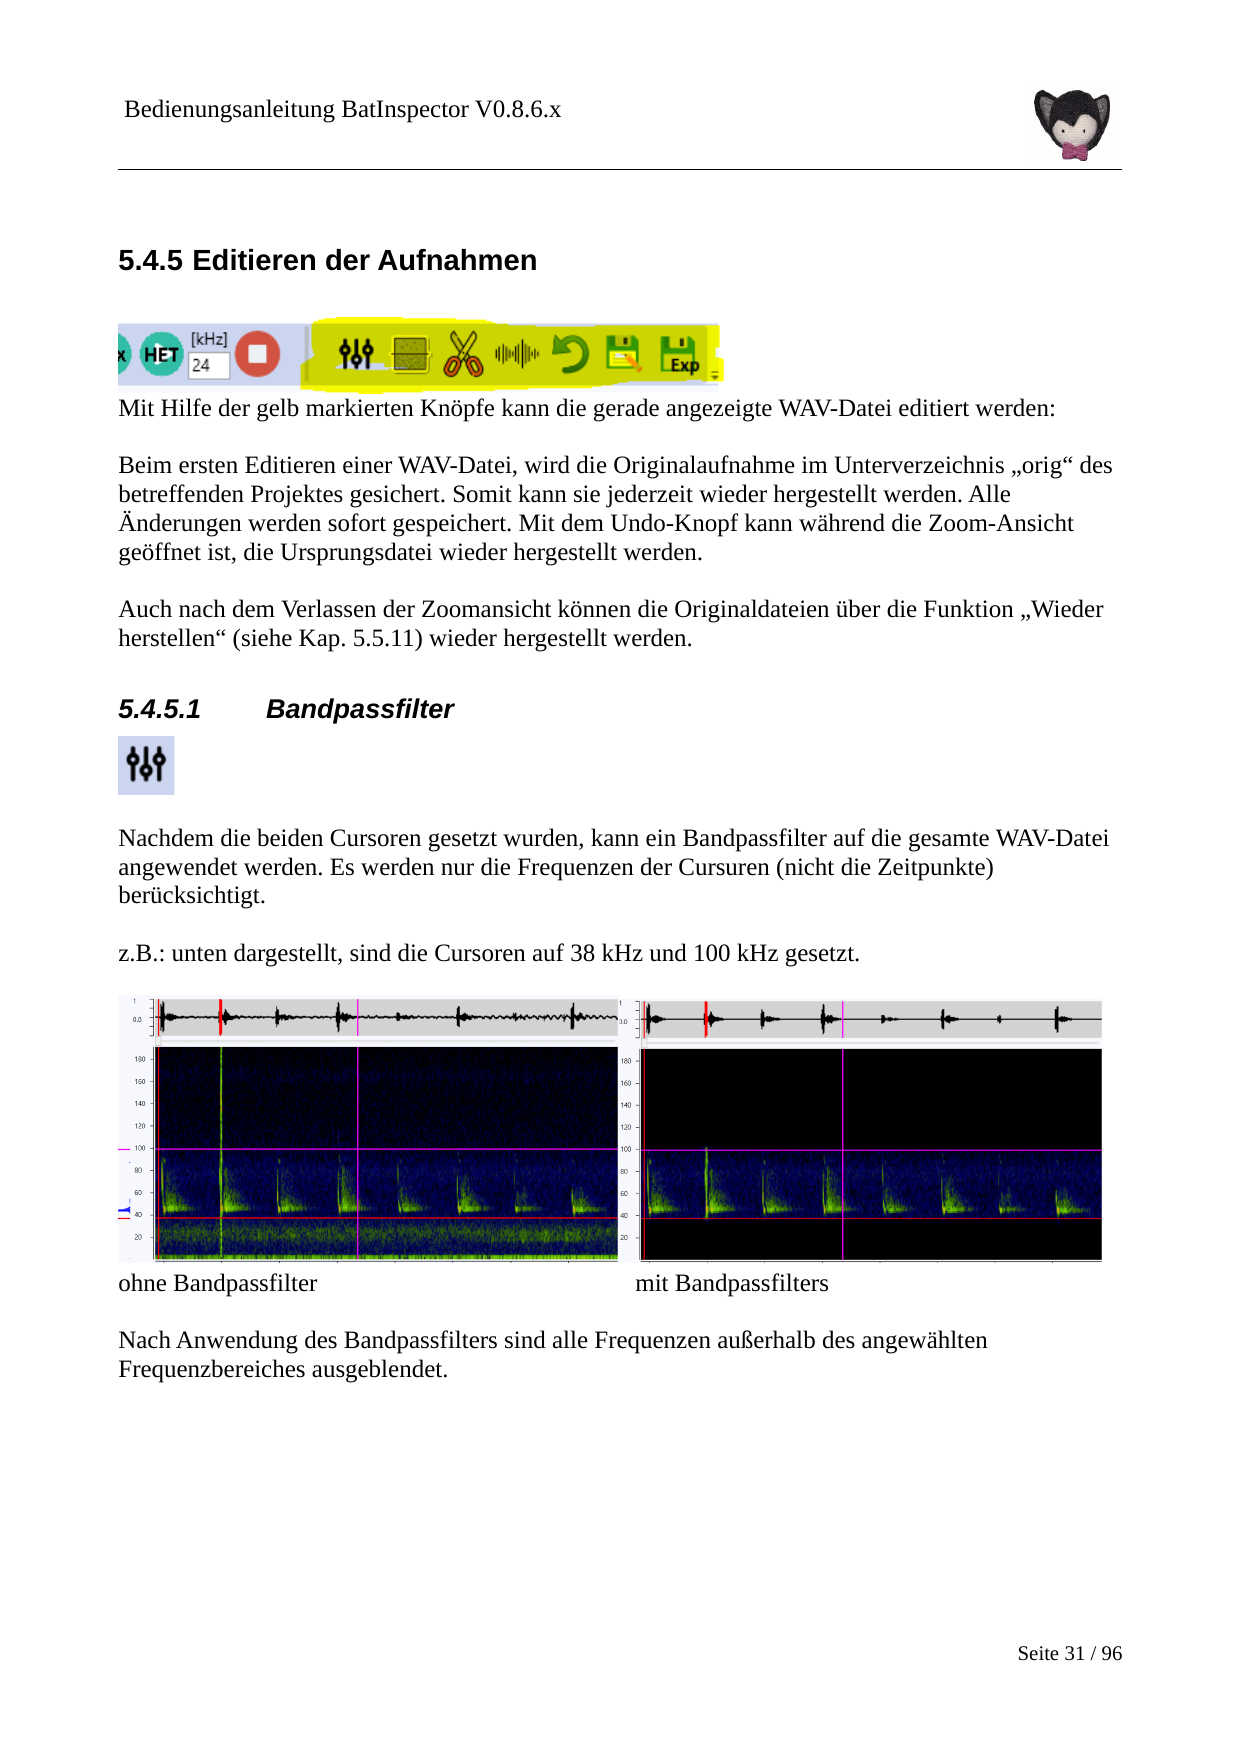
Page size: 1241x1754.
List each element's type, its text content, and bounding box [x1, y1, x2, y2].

text Nach Anwendung des Bandpassfilters sind alle Frequenzen außerhalb des angewählten Frequenzbereiches ausgeblendet. [118, 1325, 1122, 1383]
picture [118, 995, 1103, 1263]
text Beim ersten Editieren einer WAV-Datei, wird die Originalaufnahme im Unterverzeichnis „orig“ des betreffenden Projektes gesichert. Somit kann sie jederzeit wieder hergestellt werden. Alle Änderungen werden sofort gespeichert. Mit dem Undo-Knopf kann während die Zoom-Ansicht geöffnet ist, die Ursprungsdatei wieder hergestellt werden. [118, 451, 1122, 566]
text Auch nach dem Verlassen der Zoomansicht können die Originaldateien über die Funktion „Wieder herstellen“ (siehe Kap. 5.5.11) wieder hergestellt werden. [118, 594, 1122, 652]
subtitle Bandpassfilter [118, 693, 1122, 724]
picture [118, 317, 724, 394]
text Mit Hilfe der gelb markierten Knöpfe kann die gerade angezeigte WAV-Datei editiert werden: [118, 393, 1122, 422]
text z.B.: unten dargestellt, sind die Cursoren auf 38 kHz und 100 kHz gesetzt. [118, 938, 1122, 967]
text Nachdem die beiden Cursoren gesetzt wurden, kann ein Bandpassfilter auf die gesamte WAV-Datei angewendet werden. Es werden nur die Frequenzen der Cursuren (nicht die Zeitpunkte) berücksichtigt. [118, 823, 1122, 909]
text ohne Bandpassfilter mit Bandpassfilters [118, 1268, 1122, 1297]
subtitle Editieren der Aufnahmen [118, 243, 1122, 276]
picture [1030, 80, 1119, 169]
picture [118, 736, 175, 795]
